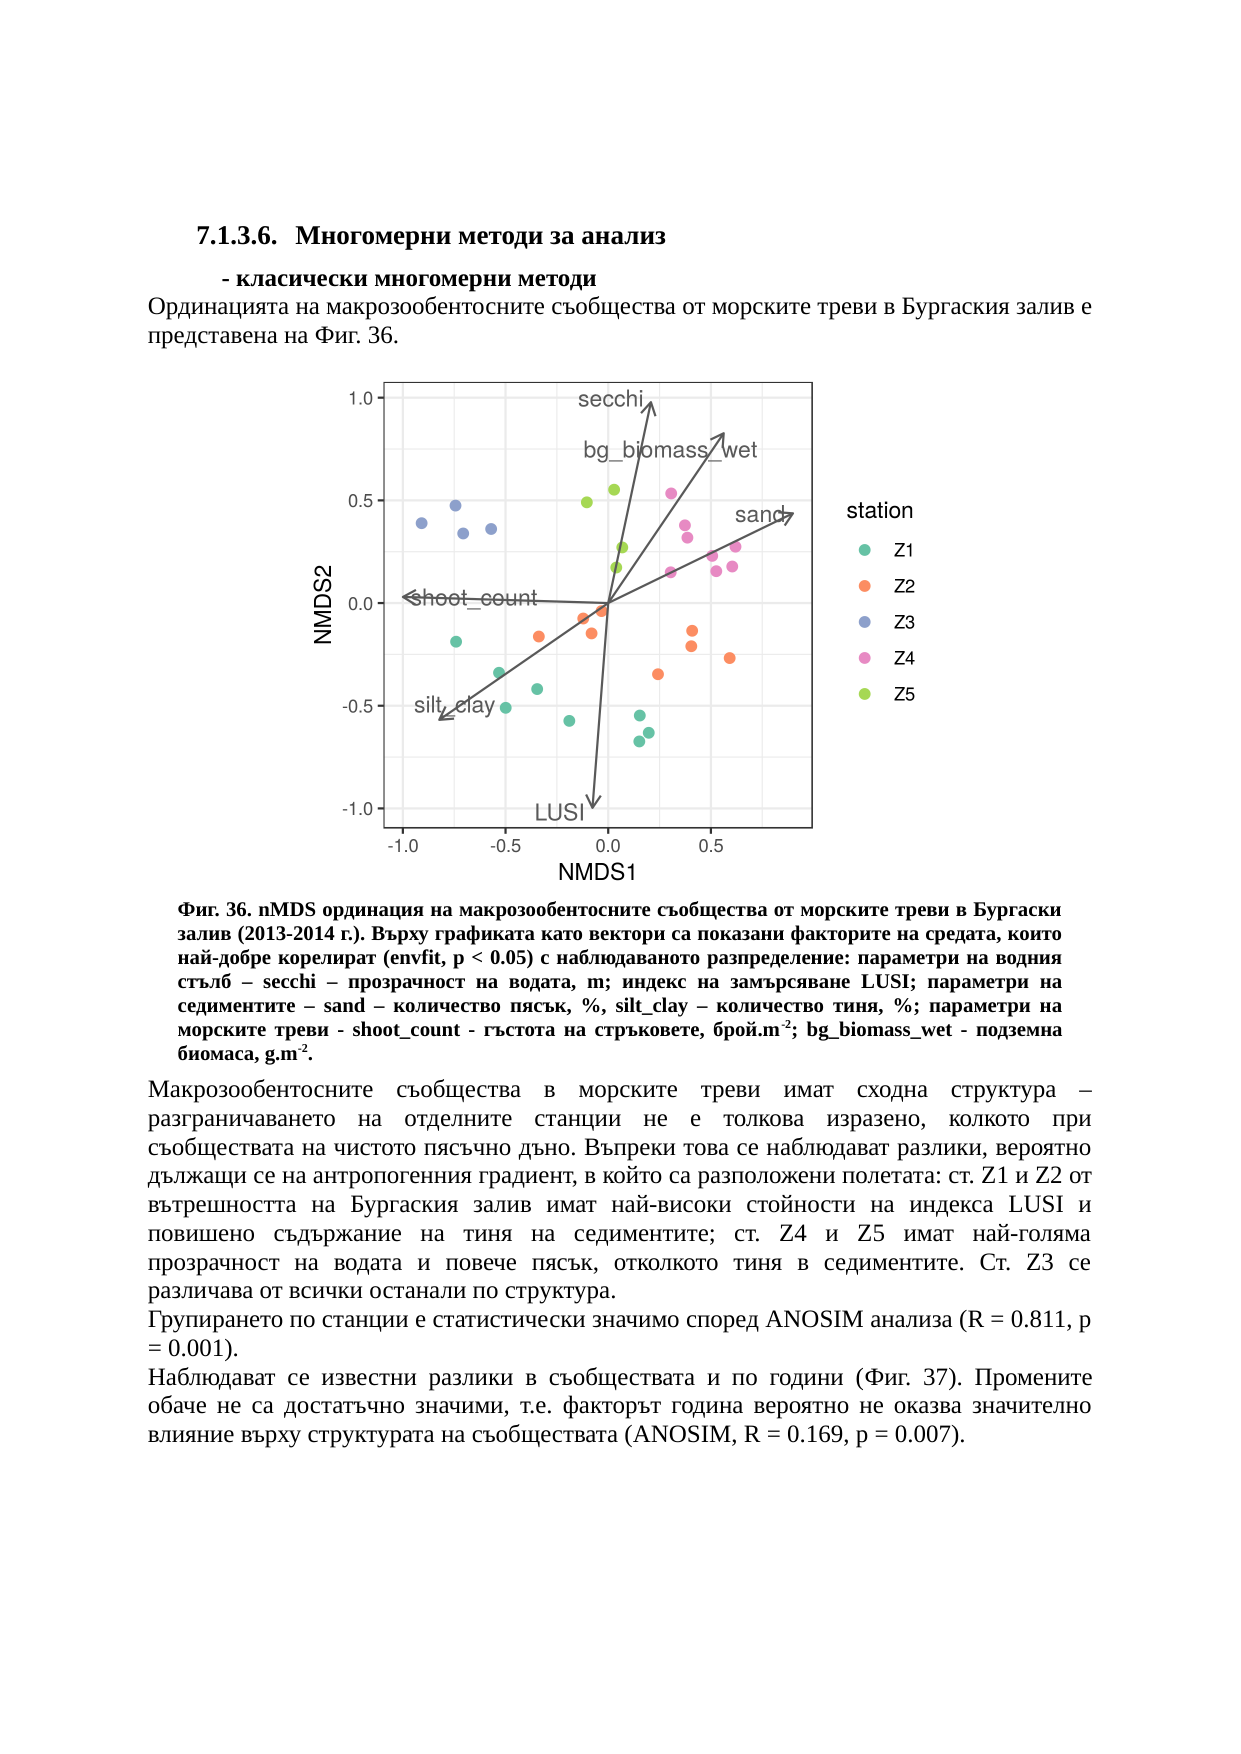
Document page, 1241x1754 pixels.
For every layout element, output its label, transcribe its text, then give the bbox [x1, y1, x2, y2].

text Групирането по станции е статистически значимо според ANOSIM анализа (R = 0.811, p = 0.001). [148, 1304, 1093, 1362]
picture [177, 370, 1063, 897]
text Наблюдават се известни разлики в съобществата и по години (Фиг. 21). Промените обаче не са достатъчно значими, т.е. факторът година вероятно не оказва значително влияние върху структурата на съобществата (ANOSIM, R = 0.169, p = 0.007). [148, 1362, 1093, 1448]
text Макрозообентосните съобщества в морските треви имат сходна структура – разграничаването на отделните станции не е толкова изразено, колкото при съобществата на чистото пясъчно дъно. Въпреки това се наблюдават разлики, вероятно дължащи се на антропогенния градиент, в който са разположени полетата: ст. Z1 и Z2 от вътрешността на Бургаския залив имат най-високи стойности на индекса LUSI и повишено съдържание на тиня на седиментите; ст. Z4 и Z5 имат най-голяма прозрачност на водата и повече пясък, отколкото тиня в седиментите. Ст. Z3 се различава от всички останали по структура. [148, 894, 1093, 1304]
text Ординацията на макрозообентосните съобщества от морските треви в Бургаския залив е представена на Фиг. 20. [148, 291, 1093, 349]
text Фиг. 20. nMDS ординация на макрозообентосните съобщества от морските треви в Бургаски залив (2013-2014 г.). Върху графиката като вектори са показани факторите на средата, които най-добре корелират (envfit, p < 0.05) с наблюдаваното разпределение: параметри на водния стълб – secchi – прозрачност на водата, m; индекс на замърсяване LUSI; параметри на седиментите – sand – количество пясък, %, silt_clay – количество тиня, %; параметри на морските треви - shoot_count - гъстота на стръковете, брой.m-2; bg_biomass_wet - подземна биомаса, g.m-2. [177, 897, 1063, 1065]
subtitle Многомерни методи за анализ [266, 219, 1093, 250]
text - класически многомерни методи [148, 263, 1093, 291]
